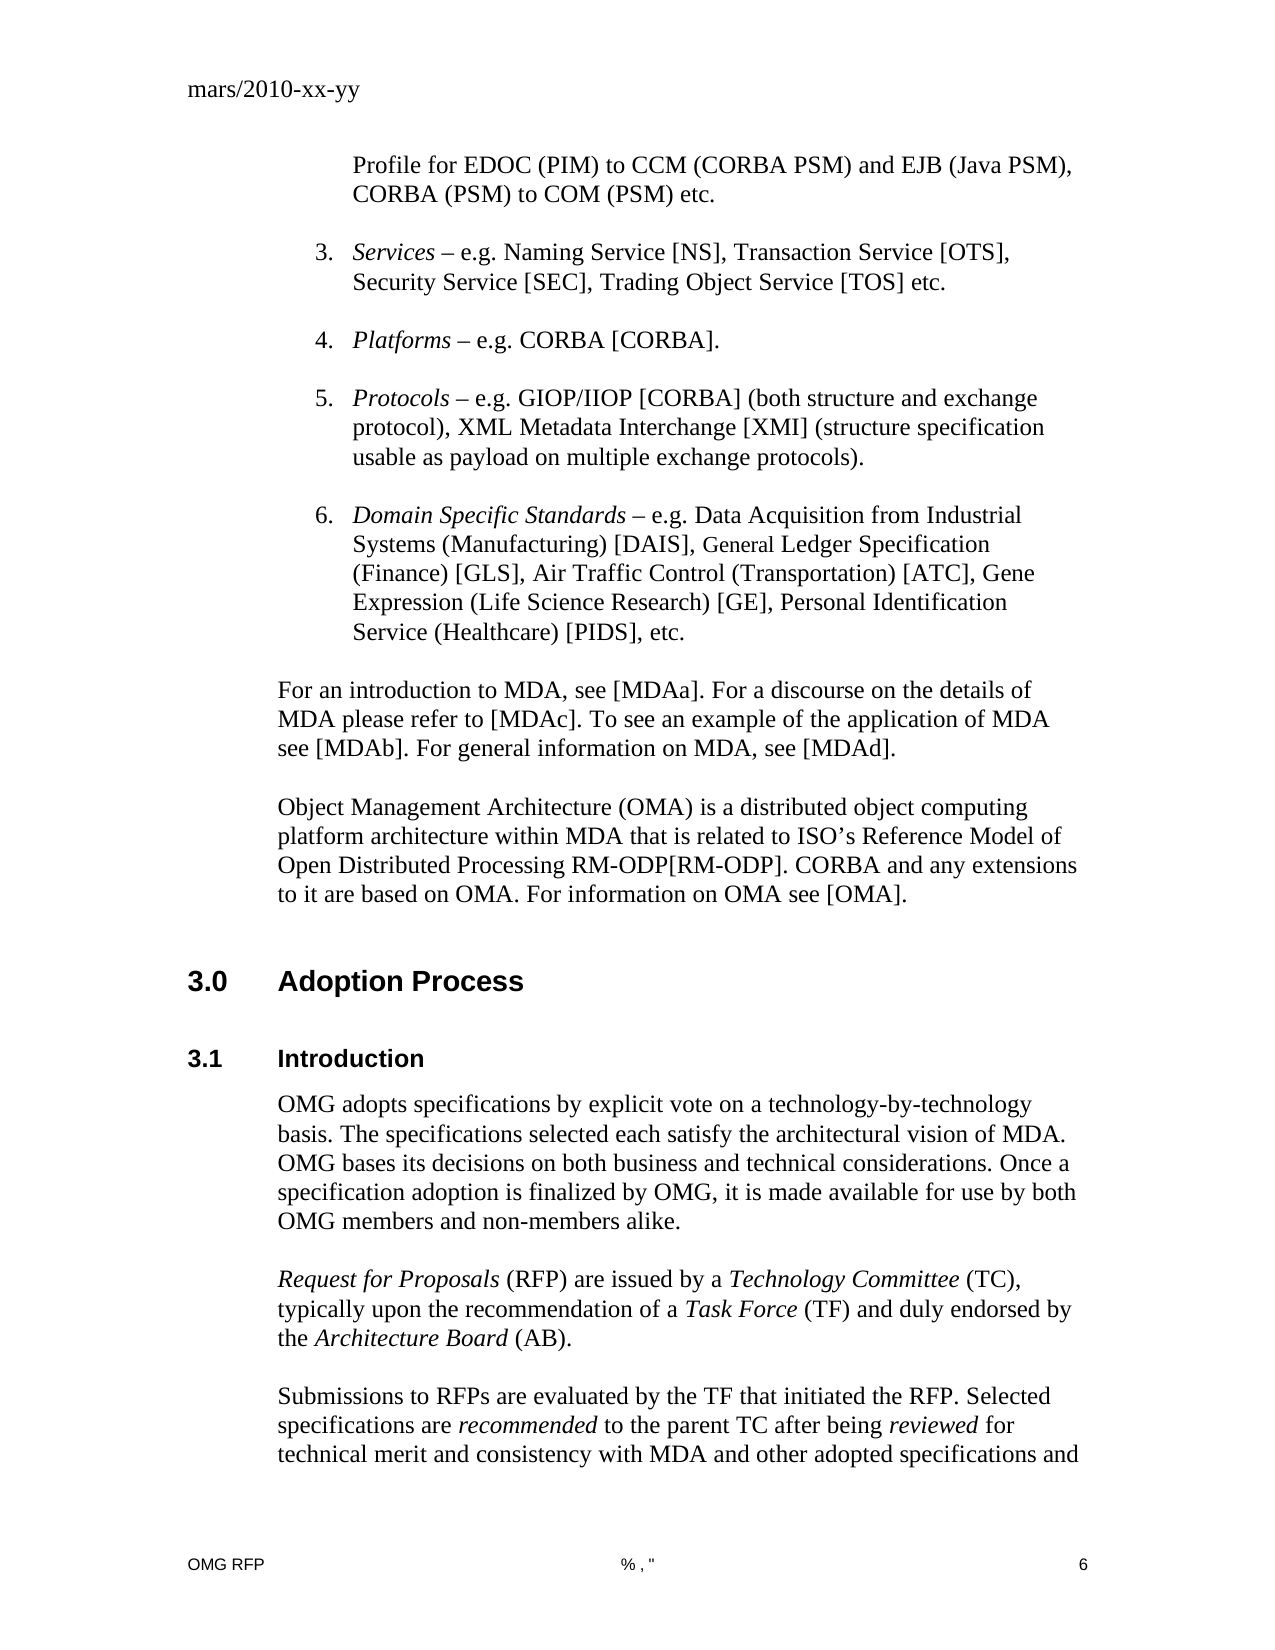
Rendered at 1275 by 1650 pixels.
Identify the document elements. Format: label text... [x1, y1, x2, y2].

text Request for Proposals (RFP) are issued by a Technology Committee (TC), typically upon the recommendation of a Task Force (TF) and duly endorsed by the Architecture Board (AB). [277, 1264, 1087, 1352]
subtitle Adoption Process [187, 964, 1087, 998]
list Platforms – e.g. CORBA [CORBA]. [315, 325, 1087, 354]
list Protocols – e.g. GIOP/IIOP [CORBA] (both structure and exchange protocol), XML Metadata Interchange [XMI] (structure specification usable as payload on multiple exchange protocols). [315, 383, 1087, 471]
text Submissions to RFPs are evaluated by the TF that initiated the RFP. Selected specifications are recommended to the parent TC after being reviewed for technical merit and consistency with MDA and other adopted specifications and [277, 1381, 1087, 1469]
text Object Management Architecture (OMA) is a distributed object computing platform architecture within MDA that is related to ISO’s Reference Model of Open Distributed Processing RM-ODP[RM-ODP]. CORBA and any extensions to it are based on OMA. For information on OMA see [OMA]. [277, 792, 1087, 908]
text For an introduction to MDA, see [MDAa]. For a discourse on the details of MDA please refer to [MDAc]. To see an example of the application of MDA see [MDAb]. For general information on MDA, see [MDAd]. [277, 675, 1087, 762]
subtitle Introduction [187, 1044, 1087, 1073]
list Services – e.g. Naming Service [NS], Transaction Service [OTS], Security Service [SEC], Trading Object Service [TOS] etc. [315, 237, 1087, 296]
list Domain Specific Standards – e.g. Data Acquisition from Industrial Systems (Manufacturing) [DAIS], General Ledger Specification (Finance) [GLS], Air Traffic Control (Transportation) [ATC], Gene Expression (Life Science Research) [GE], Personal Identification Service (Healthcare) [PIDS], etc. [315, 500, 1087, 646]
text OMG adopts specifications by explicit vote on a technology-by-technology basis. The specifications selected each satisfy the architectural vision of MDA. OMG bases its decisions on both business and technical considerations. Once a specification adoption is finalized by OMG, it is made available for use by both OMG members and non-members alike. [277, 1089, 1087, 1235]
list Profile for EDOC (PIM) to CCM (CORBA PSM) and EJB (Java PSM), CORBA (PSM) to COM (PSM) etc. [315, 150, 1087, 208]
